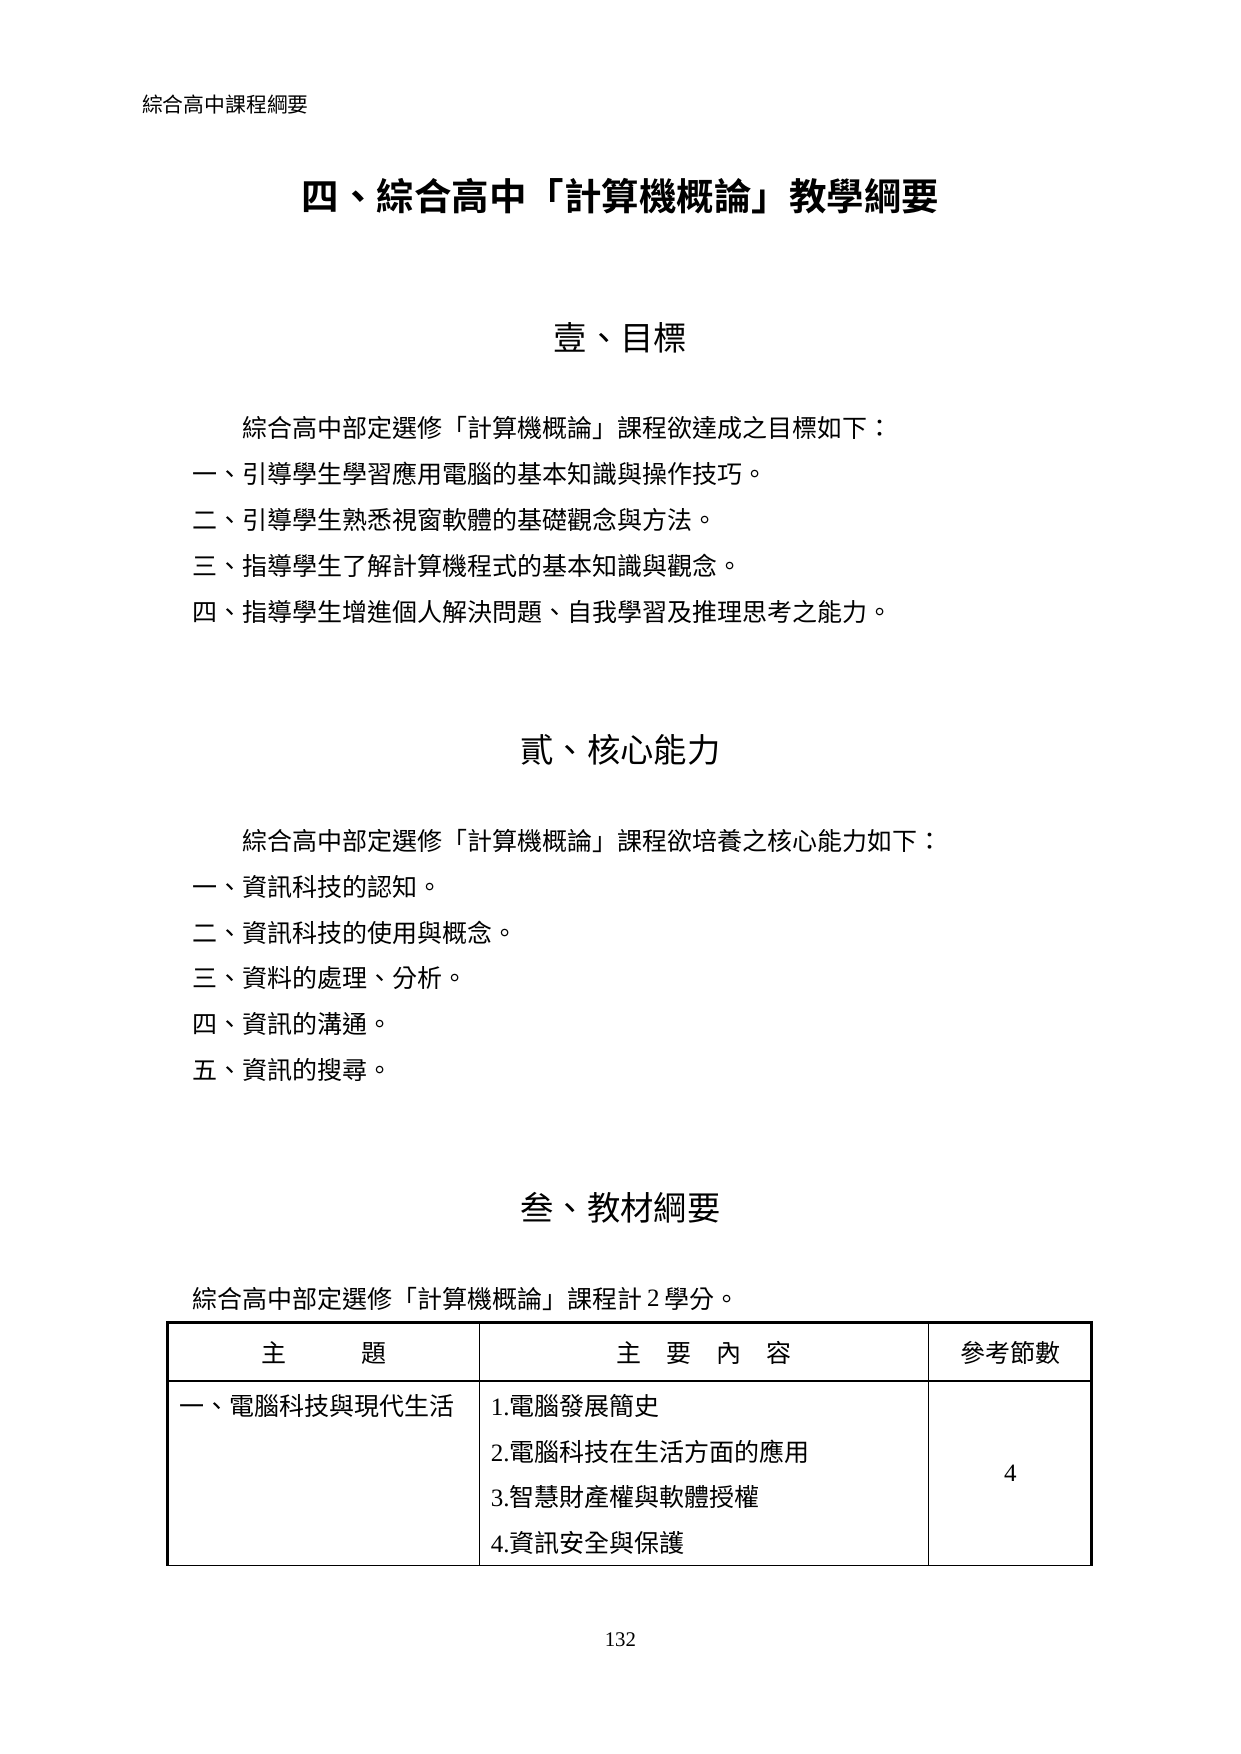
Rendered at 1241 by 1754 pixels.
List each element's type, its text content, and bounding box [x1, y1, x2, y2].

text 二、引導學生熟悉視窗軟體的基礎觀念與方法。 [192, 496, 1098, 542]
table_header 主 要 內 容 [480, 1324, 928, 1380]
text 綜合高中部定選修「計算機概論」課程欲培養之核心能力如下： [192, 817, 1098, 862]
text 叁、教材綱要 [142, 1160, 1098, 1252]
table_header 參考節數 [929, 1324, 1090, 1380]
table_cell 一、電腦科技與現代生活 [169, 1382, 479, 1565]
text 四、綜合高中「計算機概論」教學綱要 [142, 167, 1098, 221]
text 四、指導學生增進個人解決問題、自我學習及推理思考之能力。 [192, 587, 1098, 633]
text 一、引導學生學習應用電腦的基本知識與操作技巧。 [192, 450, 1098, 496]
text 壹、目標 [142, 289, 1098, 381]
text 四、資訊的溝通。 [192, 1000, 1098, 1046]
text 三、資料的處理、分析。 [192, 954, 1098, 1000]
text 綜合高中部定選修「計算機概論」課程欲達成之目標如下： [192, 404, 1098, 450]
table_cell 1.電腦發展簡史 2.電腦科技在生活方面的應用 3.智慧財產權與軟體授權 4.資訊安全與保護 [480, 1382, 928, 1565]
text 綜合高中部定選修「計算機概論」課程計2學分。 [142, 1275, 1098, 1321]
text 貳、核心能力 [142, 702, 1098, 794]
text 二、資訊科技的使用與概念。 [192, 908, 1098, 954]
text 三、指導學生了解計算機程式的基本知識與觀念。 [192, 542, 1098, 587]
table_cell 4 [929, 1382, 1090, 1565]
table_header 主 題 [169, 1324, 479, 1380]
text 五、資訊的搜尋。 [192, 1046, 1098, 1092]
text 一、資訊科技的認知。 [192, 862, 1098, 908]
